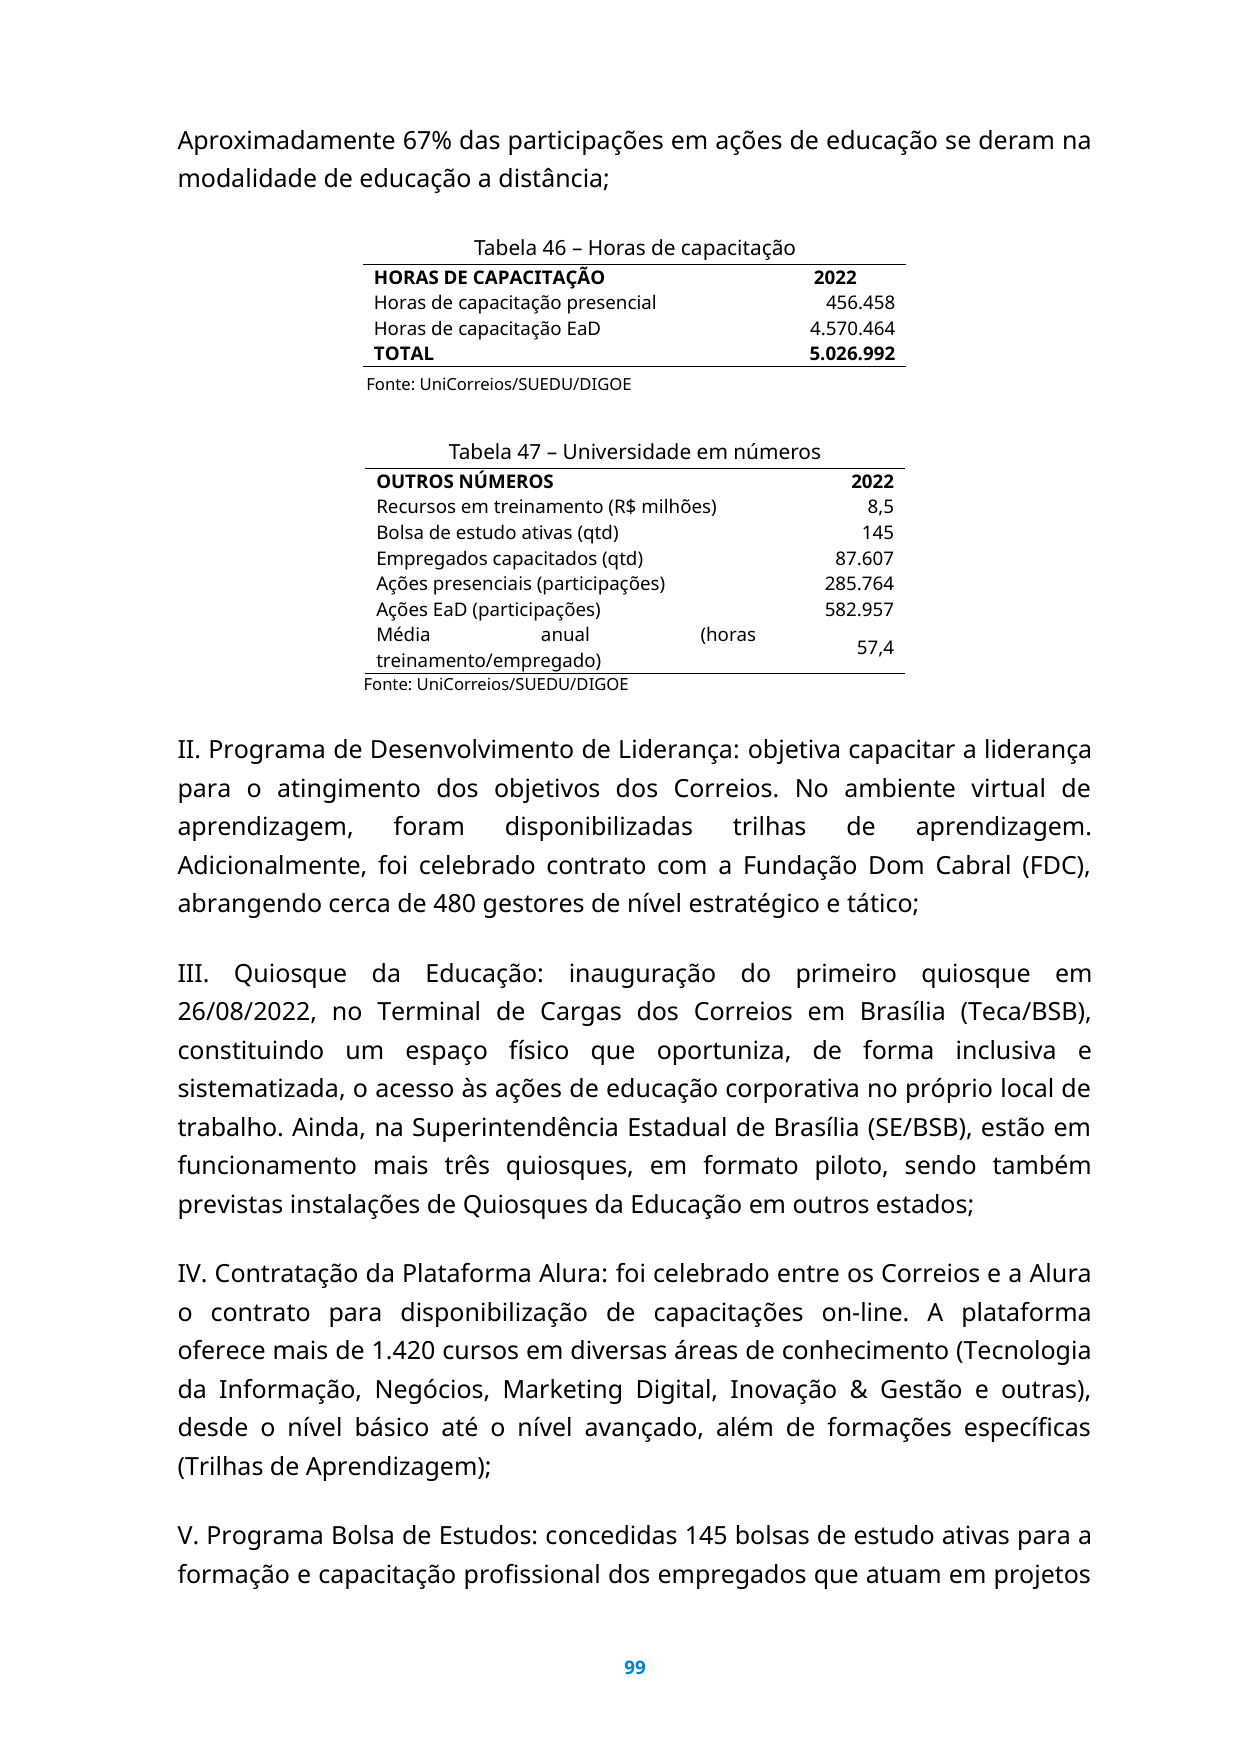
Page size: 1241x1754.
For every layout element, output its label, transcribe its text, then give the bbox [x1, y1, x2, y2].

table_cell 145 [767, 519, 905, 545]
table_cell 87.607 [767, 545, 905, 570]
table_cell 5.026.992 [764, 341, 906, 366]
list Aproximadamente 67% das participações em ações de educação se deram na modalidade de educação a distância; [177, 118, 1092, 195]
text Fonte: UniCorreios/SUEDU/DIGOE [363, 673, 1092, 695]
text IV. Contratação da Plataforma Alura: foi celebrado entre os Correios e a Alura o contrato para disponibilização de capacitações on-line. A plataforma oferece mais de 1.420 cursos em diversas áreas de conhecimento (Tecnologia da Informação, Negócios, Marketing Digital, Inovação & Gestão e outras), desde o nível básico até o nível avançado, além de formações específicas (Trilhas de Aprendizagem); [177, 1252, 1092, 1482]
table_cell Ações EaD (participações) [365, 596, 767, 621]
table_header OUTROS NÚMEROS [365, 469, 767, 494]
table_cell 456.458 [764, 290, 906, 315]
table_header 2022 [764, 265, 906, 289]
table_header 2022 [767, 469, 905, 494]
table_cell Média anual (horas treinamento/empregado) [365, 621, 767, 672]
table_cell 285.764 [767, 570, 905, 596]
text II. Programa de Desenvolvimento de Liderança: objetiva capacitar a liderança para o atingimento dos objetivos dos Correios. No ambiente virtual de aprendizagem, foram disponibilizadas trilhas de aprendizagem. Adicionalmente, foi celebrado contrato com a Fundação Dom Cabral (FDC), abrangendo cerca de 480 gestores de nível estratégico e tático; [177, 728, 1092, 920]
table_cell Empregados capacitados (qtd) [365, 545, 767, 570]
table_cell Bolsa de estudo ativas (qtd) [365, 519, 767, 545]
table_cell 4.570.464 [764, 315, 906, 341]
table_cell TOTAL [363, 341, 764, 366]
list Tabela 46 – Horas de capacitação [177, 229, 1092, 261]
table_cell Horas de capacitação presencial [363, 290, 764, 315]
table_cell Recursos em treinamento (R$ milhões) [365, 494, 767, 519]
table_header HORAS DE CAPACITAÇÃO [363, 265, 764, 289]
table_cell 57,4 [767, 621, 905, 672]
table_cell 8,5 [767, 494, 905, 519]
list Tabela 47 – Universidade em números [177, 433, 1092, 465]
text III. Quiosque da Educação: inauguração do primeiro quiosque em 26/08/2022, no Terminal de Cargas dos Correios em Brasília (Teca/BSB), constituindo um espaço físico que oportuniza, de forma inclusiva e sistematizada, o acesso às ações de educação corporativa no próprio local de trabalho. Ainda, na Superintendência Estadual de Brasília (SE/BSB), estão em funcionamento mais três quiosques, em formato piloto, sendo também previstas instalações de Quiosques da Educação em outros estados; [177, 951, 1092, 1220]
table_cell 582.957 [767, 596, 905, 621]
table_cell Horas de capacitação EaD [363, 315, 764, 341]
text V. Programa Bolsa de Estudos: concedidas 145 bolsas de estudo ativas para a formação e capacitação profissional dos empregados que atuam em projetos [177, 1513, 1092, 1590]
text Fonte: UniCorreios/SUEDU/DIGOE [366, 372, 1092, 395]
table_cell Ações presenciais (participações) [365, 570, 767, 596]
